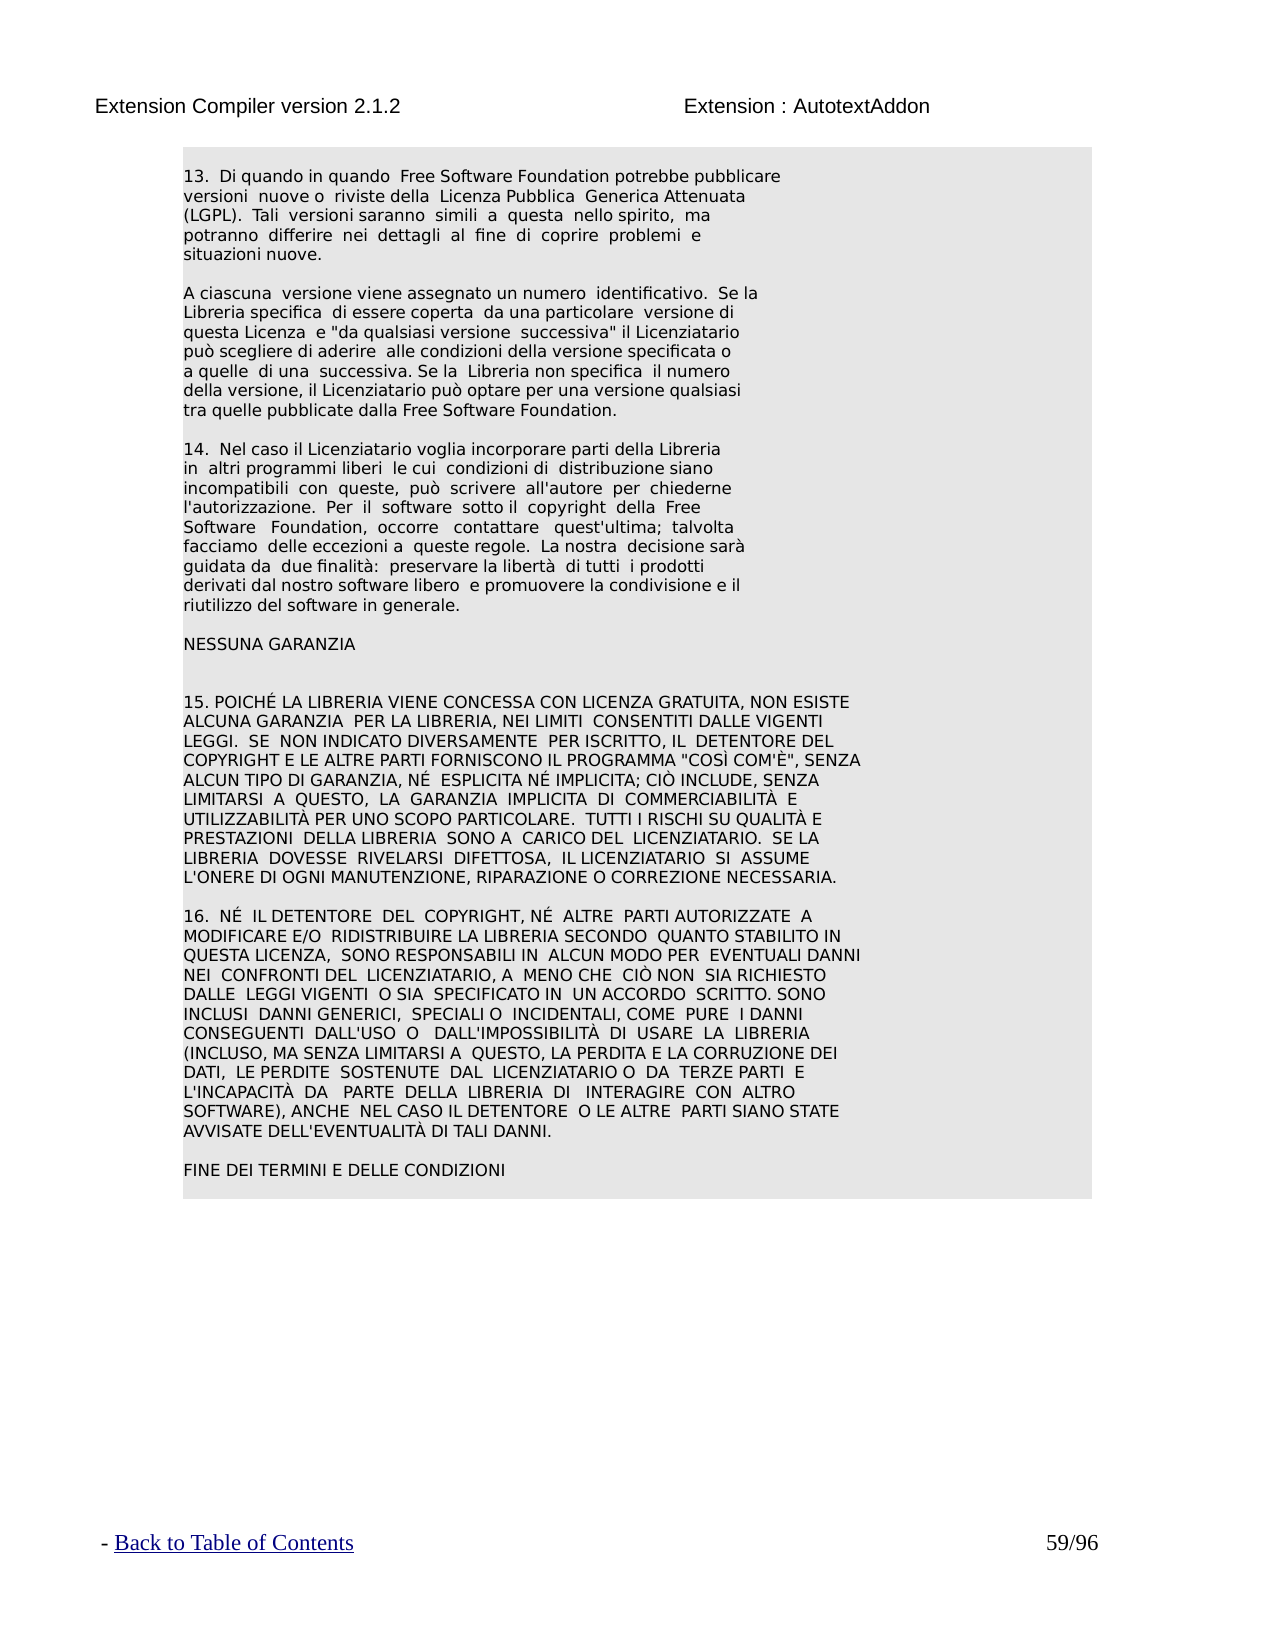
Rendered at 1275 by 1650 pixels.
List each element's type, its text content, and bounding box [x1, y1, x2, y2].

text della versione, il Licenziatario può optare per una versione qualsiasi [183, 381, 1092, 401]
text (LGPL). Tali versioni saranno simili a questa nello spirito, ma [183, 206, 1092, 225]
text DALLE LEGGI VIGENTI O SIA SPECIFICATO IN UN ACCORDO SCRITTO. SONO [183, 985, 1092, 1004]
text a quelle di una successiva. Se la Libreria non specifica il numero [183, 362, 1092, 381]
text MODIFICARE E/O RIDISTRIBUIRE LA LIBRERIA SECONDO QUANTO STABILITO IN [183, 927, 1092, 946]
text incompatibili con queste, può scrivere all'autore per chiederne [183, 479, 1092, 498]
text (INCLUSO, MA SENZA LIMITARSI A QUESTO, LA PERDITA E LA CORRUZIONE DEI [183, 1043, 1092, 1063]
text versioni nuove o riviste della Licenza Pubblica Generica Attenuata [183, 186, 1092, 206]
text situazioni nuove. [183, 245, 1092, 264]
text COPYRIGHT E LE ALTRE PARTI FORNISCONO IL PROGRAMMA "COSÌ COM'È", SENZA [183, 751, 1092, 771]
text guidata da due finalità: preservare la libertà di tutti i prodotti [183, 557, 1092, 576]
text derivati dal nostro software libero e promuovere la condivisione e il [183, 576, 1092, 596]
text NEI CONFRONTI DEL LICENZIATARIO, A MENO CHE CIÒ NON SIA RICHIESTO [183, 966, 1092, 985]
text L'INCAPACITÀ DA PARTE DELLA LIBRERIA DI INTERAGIRE CON ALTRO [183, 1082, 1092, 1102]
text FINE DEI TERMINI E DELLE CONDIZIONI [183, 1160, 1092, 1180]
text UTILIZZABILITÀ PER UNO SCOPO PARTICOLARE. TUTTI I RISCHI SU QUALITÀ E [183, 810, 1092, 829]
text LEGGI. SE NON INDICATO DIVERSAMENTE PER ISCRITTO, IL DETENTORE DEL [183, 732, 1092, 751]
text 16. NÉ IL DETENTORE DEL COPYRIGHT, NÉ ALTRE PARTI AUTORIZZATE A [183, 907, 1092, 927]
text PRESTAZIONI DELLA LIBRERIA SONO A CARICO DEL LICENZIATARIO. SE LA [183, 829, 1092, 849]
text LIBRERIA DOVESSE RIVELARSI DIFETTOSA, IL LICENZIATARIO SI ASSUME [183, 849, 1092, 868]
text potranno differire nei dettagli al fine di coprire problemi e [183, 225, 1092, 245]
text ALCUN TIPO DI GARANZIA, NÉ ESPLICITA NÉ IMPLICITA; CIÒ INCLUDE, SENZA [183, 771, 1092, 790]
text l'autorizzazione. Per il software sotto il copyright della Free [183, 498, 1092, 518]
text L'ONERE DI OGNI MANUTENZIONE, RIPARAZIONE O CORREZIONE NECESSARIA. [183, 868, 1092, 888]
text LIMITARSI A QUESTO, LA GARANZIA IMPLICITA DI COMMERCIABILITÀ E [183, 790, 1092, 810]
text DATI, LE PERDITE SOSTENUTE DAL LICENZIATARIO O DA TERZE PARTI E [183, 1063, 1092, 1082]
text 13. Di quando in quando Free Software Foundation potrebbe pubblicare [183, 167, 1092, 186]
text in altri programmi liberi le cui condizioni di distribuzione siano [183, 459, 1092, 479]
text ALCUNA GARANZIA PER LA LIBRERIA, NEI LIMITI CONSENTITI DALLE VIGENTI [183, 712, 1092, 732]
text CONSEGUENTI DALL'USO O DALL'IMPOSSIBILITÀ DI USARE LA LIBRERIA [183, 1024, 1092, 1043]
text Software Foundation, occorre contattare quest'ultima; talvolta [183, 518, 1092, 537]
text AVVISATE DELL'EVENTUALITÀ DI TALI DANNI. [183, 1121, 1092, 1141]
text Libreria specifica di essere coperta da una particolare versione di [183, 303, 1092, 323]
text QUESTA LICENZA, SONO RESPONSABILI IN ALCUN MODO PER EVENTUALI DANNI [183, 946, 1092, 966]
text questa Licenza e "da qualsiasi versione successiva" il Licenziatario [183, 323, 1092, 342]
text riutilizzo del software in generale. [183, 596, 1092, 615]
text NESSUNA GARANZIA [183, 634, 1092, 654]
text può scegliere di aderire alle condizioni della versione specificata o [183, 342, 1092, 362]
text facciamo delle eccezioni a queste regole. La nostra decisione sarà [183, 537, 1092, 557]
text 15. POICHÉ LA LIBRERIA VIENE CONCESSA CON LICENZA GRATUITA, NON ESISTE [183, 693, 1092, 712]
text SOFTWARE), ANCHE NEL CASO IL DETENTORE O LE ALTRE PARTI SIANO STATE [183, 1102, 1092, 1121]
text A ciascuna versione viene assegnato un numero identificativo. Se la [183, 284, 1092, 303]
text tra quelle pubblicate dalla Free Software Foundation. [183, 401, 1092, 420]
text INCLUSI DANNI GENERICI, SPECIALI O INCIDENTALI, COME PURE I DANNI [183, 1004, 1092, 1024]
text 14. Nel caso il Licenziatario voglia incorporare parti della Libreria [183, 440, 1092, 459]
